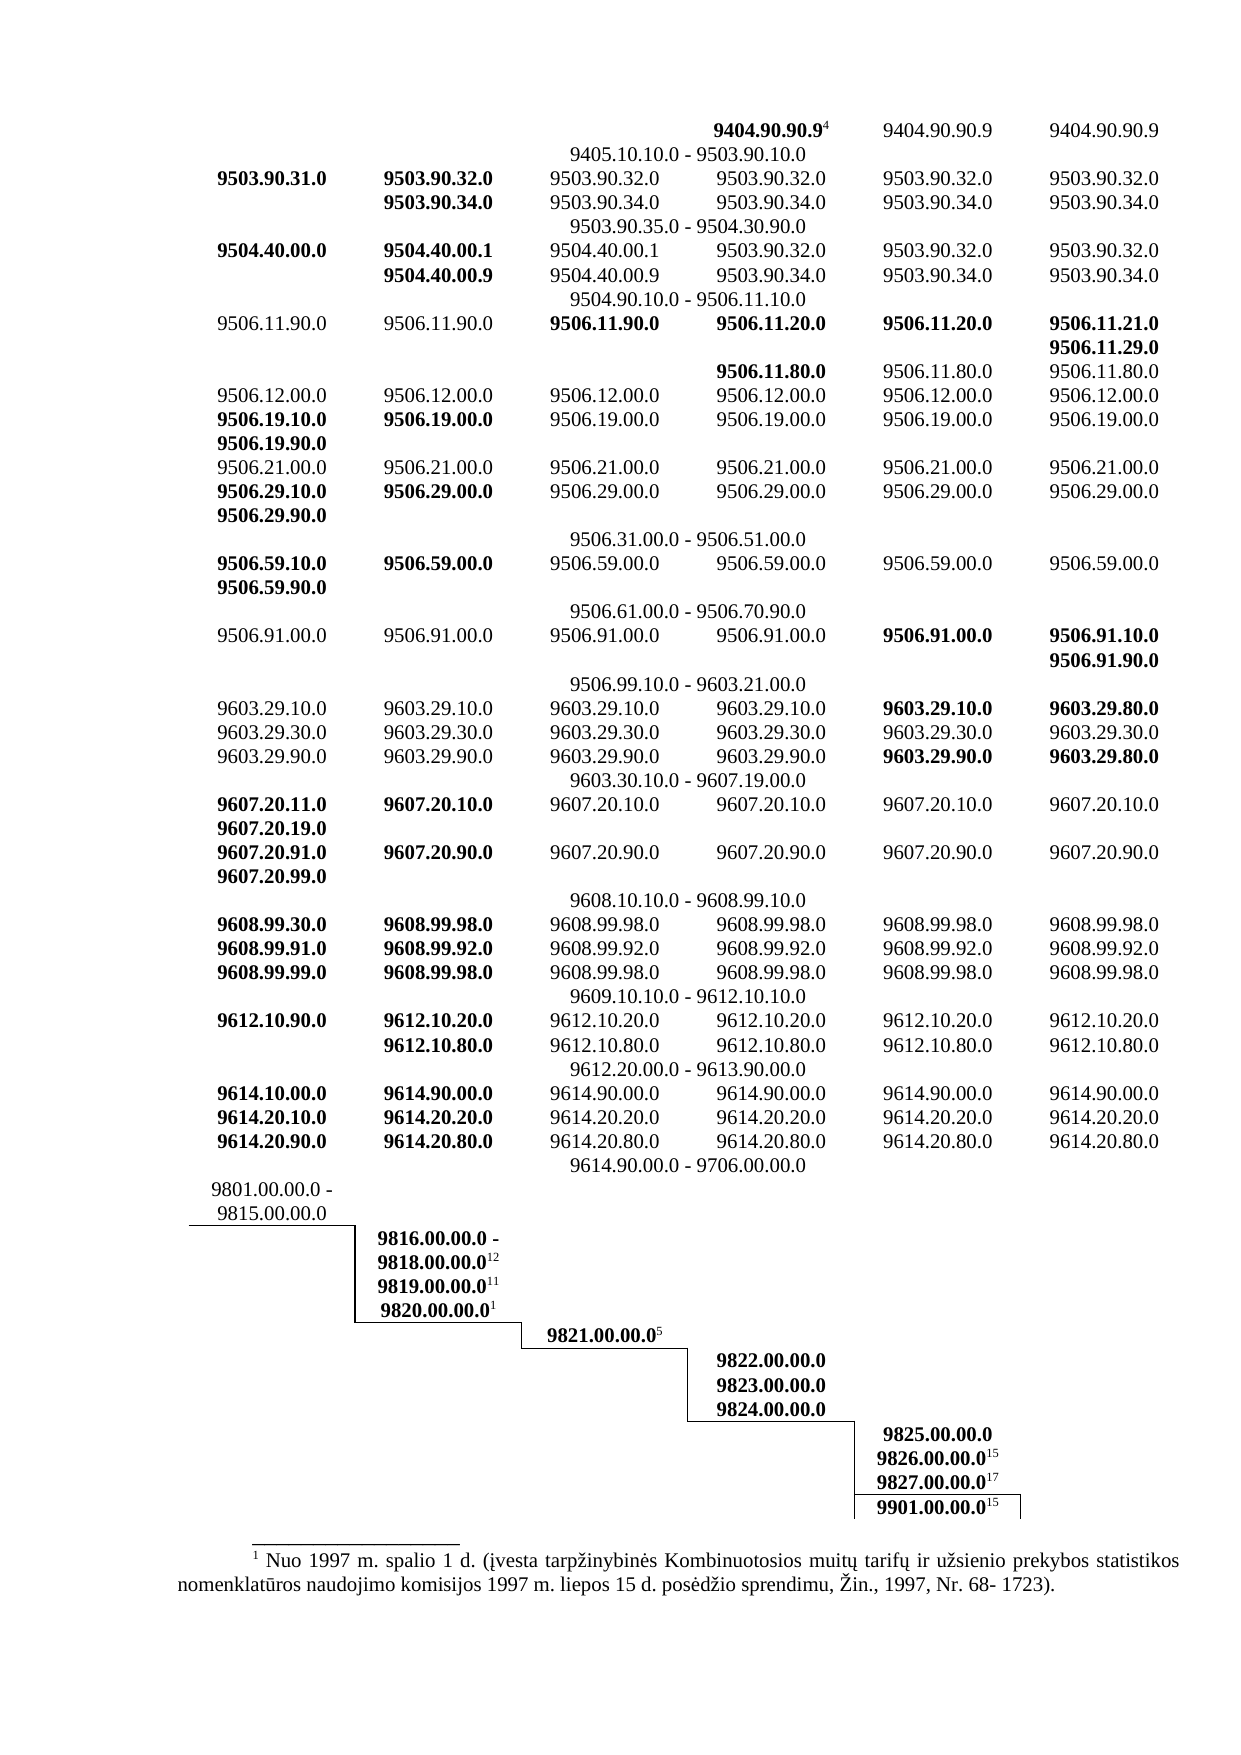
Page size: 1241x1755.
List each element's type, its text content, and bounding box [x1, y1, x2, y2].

table_cell 9603.29.30.0 [521, 720, 688, 744]
table_cell 9506.29.00.0 [688, 479, 854, 503]
table_cell [189, 190, 355, 214]
table_cell [521, 648, 688, 672]
table_cell [355, 648, 521, 672]
table_cell [854, 648, 1021, 672]
table_cell 9504.90.10.0 - 9506.11.10.0 [189, 287, 1187, 311]
table_cell [1021, 431, 1187, 455]
table_cell 9504.40.00.9 [521, 263, 688, 287]
table_cell 9503.90.32.0 [355, 166, 521, 190]
table_cell [854, 1348, 1021, 1372]
table_cell 9614.10.00.0 [189, 1081, 355, 1105]
table_cell [355, 1373, 521, 1397]
table_cell [521, 1470, 688, 1494]
table_cell 9607.20.10.0 [1021, 792, 1187, 816]
table_cell 9603.29.10.0 [355, 696, 521, 720]
table_cell 9612.20.00.0 - 9613.90.00.0 [189, 1057, 1187, 1081]
table_cell 9506.91.00.0 [854, 624, 1021, 647]
table_cell 9612.10.20.0 [355, 1009, 521, 1032]
table_cell 9506.59.00.0 [1021, 551, 1187, 575]
table_cell 9603.29.10.0 [189, 696, 355, 720]
table_cell 9607.20.19.0 [189, 816, 355, 840]
table_cell 9506.59.00.0 [521, 551, 688, 575]
table_cell 9504.40.00.9 [355, 263, 521, 287]
table_cell [1021, 1397, 1187, 1421]
table_cell 9607.20.91.0 [189, 840, 355, 864]
table_cell [521, 503, 688, 527]
table_cell 9506.11.80.0 [1021, 359, 1187, 383]
table_cell [355, 1494, 521, 1519]
table_cell 9506.11.90.0 [355, 311, 521, 359]
table_cell 9506.11.20.0 [688, 311, 854, 359]
table_cell 9614.90.00.0 [854, 1081, 1021, 1105]
table_cell 9603.29.30.0 [854, 720, 1021, 744]
table_cell 9603.29.80.0 [1021, 696, 1187, 720]
table_cell 9506.91.00.0 [688, 624, 854, 647]
table_cell [355, 431, 521, 455]
table_cell [688, 575, 854, 599]
table_cell 9608.99.92.0 [1021, 936, 1187, 960]
table_cell 9826.00.00.015 [855, 1446, 1021, 1470]
table_cell 9503.90.34.0 [854, 263, 1021, 287]
table_cell 9614.20.80.0 [521, 1129, 688, 1153]
table_cell 9506.11.80.0 [688, 359, 854, 383]
table_cell 9820.00.00.01 [356, 1298, 521, 1322]
table_cell 9506.21.00.0 [189, 455, 355, 479]
table_cell 9603.29.90.0 [521, 744, 688, 768]
table_cell [688, 503, 854, 527]
table_cell 9506.12.00.0 [521, 383, 688, 407]
table_cell 9506.59.00.0 [355, 551, 521, 575]
table_cell 9608.99.98.0 [521, 960, 688, 984]
table_cell 9608.99.98.0 [521, 912, 688, 936]
table_cell [189, 263, 355, 287]
table_cell [1021, 1446, 1187, 1470]
table_cell [521, 1421, 688, 1446]
table_cell 9607.20.10.0 [854, 792, 1021, 816]
table_cell 9603.29.90.0 [688, 744, 854, 768]
text 1 Nuo 1997 m. spalio 1 d. (įvesta tarpžinybinės Kombinuotosios muitų tarifų ir užsienio prekybos statistikos nomenklatūros naudojimo komisijos 1997 m. liepos 15 d. posėdžio sprendimu, Žin., 1997, Nr. 68- 1723). [177, 1548, 1181, 1596]
table_cell 9506.11.80.0 [854, 359, 1021, 383]
table_cell [854, 864, 1021, 888]
table_cell [521, 1298, 688, 1322]
table_cell [521, 1177, 688, 1225]
table_cell 9608.99.92.0 [854, 936, 1021, 960]
table_cell 9603.29.10.0 [688, 696, 854, 720]
table_cell 9821.00.00.05 [522, 1322, 688, 1347]
table_cell 9506.29.90.0 [189, 503, 355, 527]
table_cell 9503.90.32.0 [854, 166, 1021, 190]
table_cell [688, 1470, 854, 1494]
table_cell [688, 1298, 854, 1322]
table_cell [688, 864, 854, 888]
table_cell 9824.00.00.0 [688, 1397, 854, 1421]
table_cell [1021, 1494, 1187, 1519]
table_cell 9506.19.00.0 [854, 407, 1021, 431]
table_cell 9404.90.90.94 [688, 118, 854, 142]
table_cell [189, 648, 355, 672]
table_cell [355, 1470, 521, 1494]
table_cell 9607.20.90.0 [1021, 840, 1187, 864]
table_cell [854, 1397, 1021, 1421]
table_cell [1021, 503, 1187, 527]
table_cell 9503.90.34.0 [688, 190, 854, 214]
table_cell 9506.21.00.0 [854, 455, 1021, 479]
table_cell [189, 1322, 355, 1347]
table_cell [355, 1397, 521, 1421]
table_cell 9614.20.80.0 [355, 1129, 521, 1153]
table_cell 9612.10.80.0 [355, 1033, 521, 1057]
table_cell 9609.10.10.0 - 9612.10.10.0 [189, 984, 1187, 1008]
table_cell [355, 575, 521, 599]
table_cell [1021, 1274, 1187, 1298]
table_cell 9612.10.20.0 [854, 1009, 1021, 1032]
table_cell 9503.90.34.0 [355, 190, 521, 214]
table_cell [688, 1422, 854, 1446]
table_cell [688, 431, 854, 455]
table_cell 9603.29.10.0 [521, 696, 688, 720]
table_cell 9506.21.00.0 [521, 455, 688, 479]
table_cell [521, 1349, 687, 1372]
table_cell 9612.10.20.0 [1021, 1009, 1187, 1032]
table_cell [521, 864, 688, 888]
table_cell 9801.00.00.0 - 9815.00.00.0 [189, 1177, 355, 1225]
table_cell 9506.91.00.0 [355, 624, 521, 647]
table_cell 9608.99.99.0 [189, 960, 355, 984]
table_cell 9612.10.80.0 [854, 1033, 1021, 1057]
table_cell 9506.29.00.0 [521, 479, 688, 503]
table_cell 9614.20.20.0 [1021, 1105, 1187, 1129]
table_cell 9506.29.00.0 [854, 479, 1021, 503]
table_cell 9506.91.10.0 [1021, 624, 1187, 647]
table_cell 9506.31.00.0 - 9506.51.00.0 [189, 527, 1187, 551]
table_cell 9607.20.90.0 [521, 840, 688, 864]
table_cell 9506.19.00.0 [1021, 407, 1187, 431]
table_cell 9614.20.10.0 [189, 1105, 355, 1129]
table_cell [688, 816, 854, 840]
table_cell [688, 1322, 854, 1347]
table_cell 9608.99.92.0 [688, 936, 854, 960]
table_cell 9608.10.10.0 - 9608.99.10.0 [189, 888, 1187, 912]
table_cell 9614.20.80.0 [854, 1129, 1021, 1153]
table_cell 9608.99.98.0 [854, 960, 1021, 984]
table_cell 9503.90.34.0 [1021, 263, 1187, 287]
table_cell 9612.10.20.0 [688, 1009, 854, 1032]
table_cell 9506.91.00.0 [189, 624, 355, 647]
table_cell [521, 575, 688, 599]
table_cell 9825.00.00.0 [855, 1421, 1021, 1446]
table_cell 9614.20.20.0 [688, 1105, 854, 1129]
table_cell 9506.29.10.0 [189, 479, 355, 503]
table_cell 9503.90.32.0 [1021, 166, 1187, 190]
table_cell [355, 864, 521, 888]
table_cell 9506.29.00.0 [1021, 479, 1187, 503]
table_cell 9614.20.20.0 [355, 1105, 521, 1129]
table_cell 9506.19.10.0 [189, 407, 355, 431]
table_cell 9603.30.10.0 - 9607.19.00.0 [189, 768, 1187, 792]
table_cell 9607.20.10.0 [355, 792, 521, 816]
table_cell 9504.40.00.0 [189, 239, 355, 262]
table_cell 9614.20.90.0 [189, 1129, 355, 1153]
table_cell 9506.19.00.0 [688, 407, 854, 431]
table_cell 9503.90.32.0 [854, 239, 1021, 262]
table_cell [521, 1274, 688, 1298]
table_cell 9607.20.10.0 [521, 792, 688, 816]
table_cell [854, 1274, 1021, 1298]
table_cell 9608.99.98.0 [688, 912, 854, 936]
table_cell 9603.29.90.0 [189, 744, 355, 768]
table_cell [1021, 575, 1187, 599]
table_cell 9503.90.34.0 [688, 263, 854, 287]
table_cell 9608.99.98.0 [355, 960, 521, 984]
table_cell 9603.29.10.0 [854, 696, 1021, 720]
table_cell 9506.12.00.0 [1021, 383, 1187, 407]
table_cell [521, 431, 688, 455]
table_cell 9506.11.21.0 9506.11.29.0 [1021, 311, 1187, 359]
table_cell 9608.99.98.0 [355, 912, 521, 936]
table_cell 9608.99.91.0 [189, 936, 355, 960]
table_cell 9614.90.00.0 - 9706.00.00.0 [189, 1153, 1187, 1177]
table_cell 9506.99.10.0 - 9603.21.00.0 [189, 672, 1187, 696]
table_cell [189, 1494, 355, 1519]
table_cell 9506.61.00.0 - 9506.70.90.0 [189, 599, 1187, 623]
table_cell 9612.10.80.0 [521, 1033, 688, 1057]
table_cell 9503.90.35.0 - 9504.30.90.0 [189, 214, 1187, 238]
table_cell [854, 1225, 1021, 1274]
table_cell [854, 431, 1021, 455]
table_cell [189, 1397, 355, 1421]
table_cell 9603.29.30.0 [355, 720, 521, 744]
table_cell 9608.99.92.0 [355, 936, 521, 960]
table_cell [854, 1298, 1021, 1322]
table_cell [355, 359, 521, 383]
table_cell [189, 1421, 355, 1446]
table_cell 9603.29.90.0 [355, 744, 521, 768]
table_cell 9506.91.00.0 [521, 624, 688, 647]
table_cell 9503.90.32.0 [521, 166, 688, 190]
table_cell [854, 1177, 1021, 1225]
table_cell [1021, 1470, 1187, 1494]
table_cell 9603.29.80.0 [1021, 744, 1187, 768]
table_cell 9506.19.00.0 [355, 407, 521, 431]
table_cell [688, 1225, 854, 1274]
table_cell [521, 1225, 688, 1274]
table_cell 9612.10.20.0 [521, 1009, 688, 1032]
table_cell 9607.20.99.0 [189, 864, 355, 888]
table_cell 9901.00.00.015 [855, 1495, 1020, 1519]
table_cell [189, 1348, 355, 1372]
table_cell [521, 1397, 687, 1421]
table_cell 9503.90.32.0 [688, 166, 854, 190]
table_cell 9506.59.00.0 [688, 551, 854, 575]
table_cell [521, 118, 688, 142]
table_cell [1021, 1348, 1187, 1372]
table_cell [355, 1323, 521, 1347]
table_cell 9612.10.90.0 [189, 1009, 355, 1032]
table_cell 9506.11.20.0 [854, 311, 1021, 359]
table_cell 9404.90.90.9 [1021, 118, 1187, 142]
table_cell 9607.20.90.0 [854, 840, 1021, 864]
table_cell [1021, 1373, 1187, 1397]
table_cell 9506.21.00.0 [1021, 455, 1187, 479]
table_cell 9506.19.90.0 [189, 431, 355, 455]
table_cell 9827.00.00.017 [855, 1470, 1021, 1494]
table_cell [854, 816, 1021, 840]
table_cell 9608.99.30.0 [189, 912, 355, 936]
table_cell 9503.90.31.0 [189, 166, 355, 190]
table_cell 9603.29.30.0 [189, 720, 355, 744]
table_cell 9506.12.00.0 [854, 383, 1021, 407]
table_cell [355, 1446, 521, 1470]
table_cell 9614.90.00.0 [355, 1081, 521, 1105]
table_cell [1021, 1177, 1187, 1225]
table_cell 9506.21.00.0 [355, 455, 521, 479]
table_cell 9503.90.34.0 [521, 190, 688, 214]
table_cell 9506.12.00.0 [189, 383, 355, 407]
table_cell [854, 1373, 1021, 1397]
table_cell [189, 1274, 354, 1298]
table_cell 9506.91.90.0 [1021, 648, 1187, 672]
table_cell 9608.99.98.0 [1021, 912, 1187, 936]
table_cell 9506.12.00.0 [688, 383, 854, 407]
table_cell [1021, 1225, 1187, 1274]
table_cell [355, 118, 521, 142]
table_cell 9822.00.00.0 [688, 1348, 854, 1372]
table_cell [189, 359, 355, 383]
table_cell [521, 359, 688, 383]
table_cell 9506.59.00.0 [854, 551, 1021, 575]
table_cell 9614.90.00.0 [521, 1081, 688, 1105]
table_cell 9608.99.98.0 [688, 960, 854, 984]
table_cell [688, 1274, 854, 1298]
table_cell [189, 1373, 355, 1397]
table_cell [189, 1033, 355, 1057]
table_cell [355, 1348, 521, 1372]
table_cell 9607.20.90.0 [355, 840, 521, 864]
table_cell 9603.29.90.0 [854, 744, 1021, 768]
table_cell [189, 118, 355, 142]
table_cell [189, 1298, 354, 1322]
table_cell 9405.10.10.0 - 9503.90.10.0 [189, 142, 1187, 166]
table_cell 9506.11.90.0 [189, 311, 355, 359]
table_cell 9816.00.00.0 - 9818.00.00.012 [356, 1225, 521, 1274]
table_cell [355, 816, 521, 840]
table_cell 9503.90.34.0 [1021, 190, 1187, 214]
table_cell [1021, 1421, 1187, 1446]
table_cell [355, 503, 521, 527]
table_cell 9506.11.90.0 [521, 311, 688, 359]
table_cell 9614.90.00.0 [1021, 1081, 1187, 1105]
table_cell 9612.10.80.0 [688, 1033, 854, 1057]
table_cell 9608.99.98.0 [1021, 960, 1187, 984]
table_cell 9607.20.10.0 [688, 792, 854, 816]
table_cell [1021, 1322, 1187, 1347]
table_cell 9607.20.11.0 [189, 792, 355, 816]
table_cell [521, 1446, 688, 1470]
table_cell [1021, 816, 1187, 840]
table_cell [688, 648, 854, 672]
table_cell [1021, 864, 1187, 888]
table_cell 9506.29.00.0 [355, 479, 521, 503]
table_cell [854, 503, 1021, 527]
table_cell 9614.20.20.0 [521, 1105, 688, 1129]
table_cell 9506.21.00.0 [688, 455, 854, 479]
table_cell 9603.29.30.0 [1021, 720, 1187, 744]
table_cell 9614.20.80.0 [1021, 1129, 1187, 1153]
table_cell [688, 1446, 854, 1470]
table_cell [854, 575, 1021, 599]
table_cell [189, 1470, 355, 1494]
table_cell 9819.00.00.011 [356, 1274, 521, 1298]
table_cell [521, 1373, 687, 1397]
table_cell 9614.20.20.0 [854, 1105, 1021, 1129]
table_cell 9612.10.80.0 [1021, 1033, 1187, 1057]
table_cell 9404.90.90.9 [854, 118, 1021, 142]
table_cell 9603.29.30.0 [688, 720, 854, 744]
table_cell 9503.90.32.0 [688, 239, 854, 262]
table_cell 9504.40.00.1 [521, 239, 688, 262]
table_cell [1021, 1298, 1187, 1322]
table_cell 9504.40.00.1 [355, 239, 521, 262]
table_cell 9608.99.92.0 [521, 936, 688, 960]
table_cell 9506.12.00.0 [355, 383, 521, 407]
table_cell 9506.19.00.0 [521, 407, 688, 431]
table_cell 9823.00.00.0 [688, 1373, 854, 1397]
table_cell 9506.59.90.0 [189, 575, 355, 599]
table_cell 9503.90.34.0 [854, 190, 1021, 214]
table_cell [189, 1446, 355, 1470]
table_cell [355, 1177, 521, 1225]
table_cell [521, 816, 688, 840]
table_cell 9607.20.90.0 [688, 840, 854, 864]
table_cell 9608.99.98.0 [854, 912, 1021, 936]
table_cell 9506.59.10.0 [189, 551, 355, 575]
table_cell 9614.20.80.0 [688, 1129, 854, 1153]
table_cell [355, 1421, 521, 1446]
table_cell [688, 1494, 854, 1519]
table_cell 9614.90.00.0 [688, 1081, 854, 1105]
table_cell [688, 1177, 854, 1225]
table_cell [189, 1226, 354, 1274]
table_cell [854, 1322, 1021, 1347]
table_cell [521, 1494, 688, 1519]
table_cell 9503.90.32.0 [1021, 239, 1187, 262]
